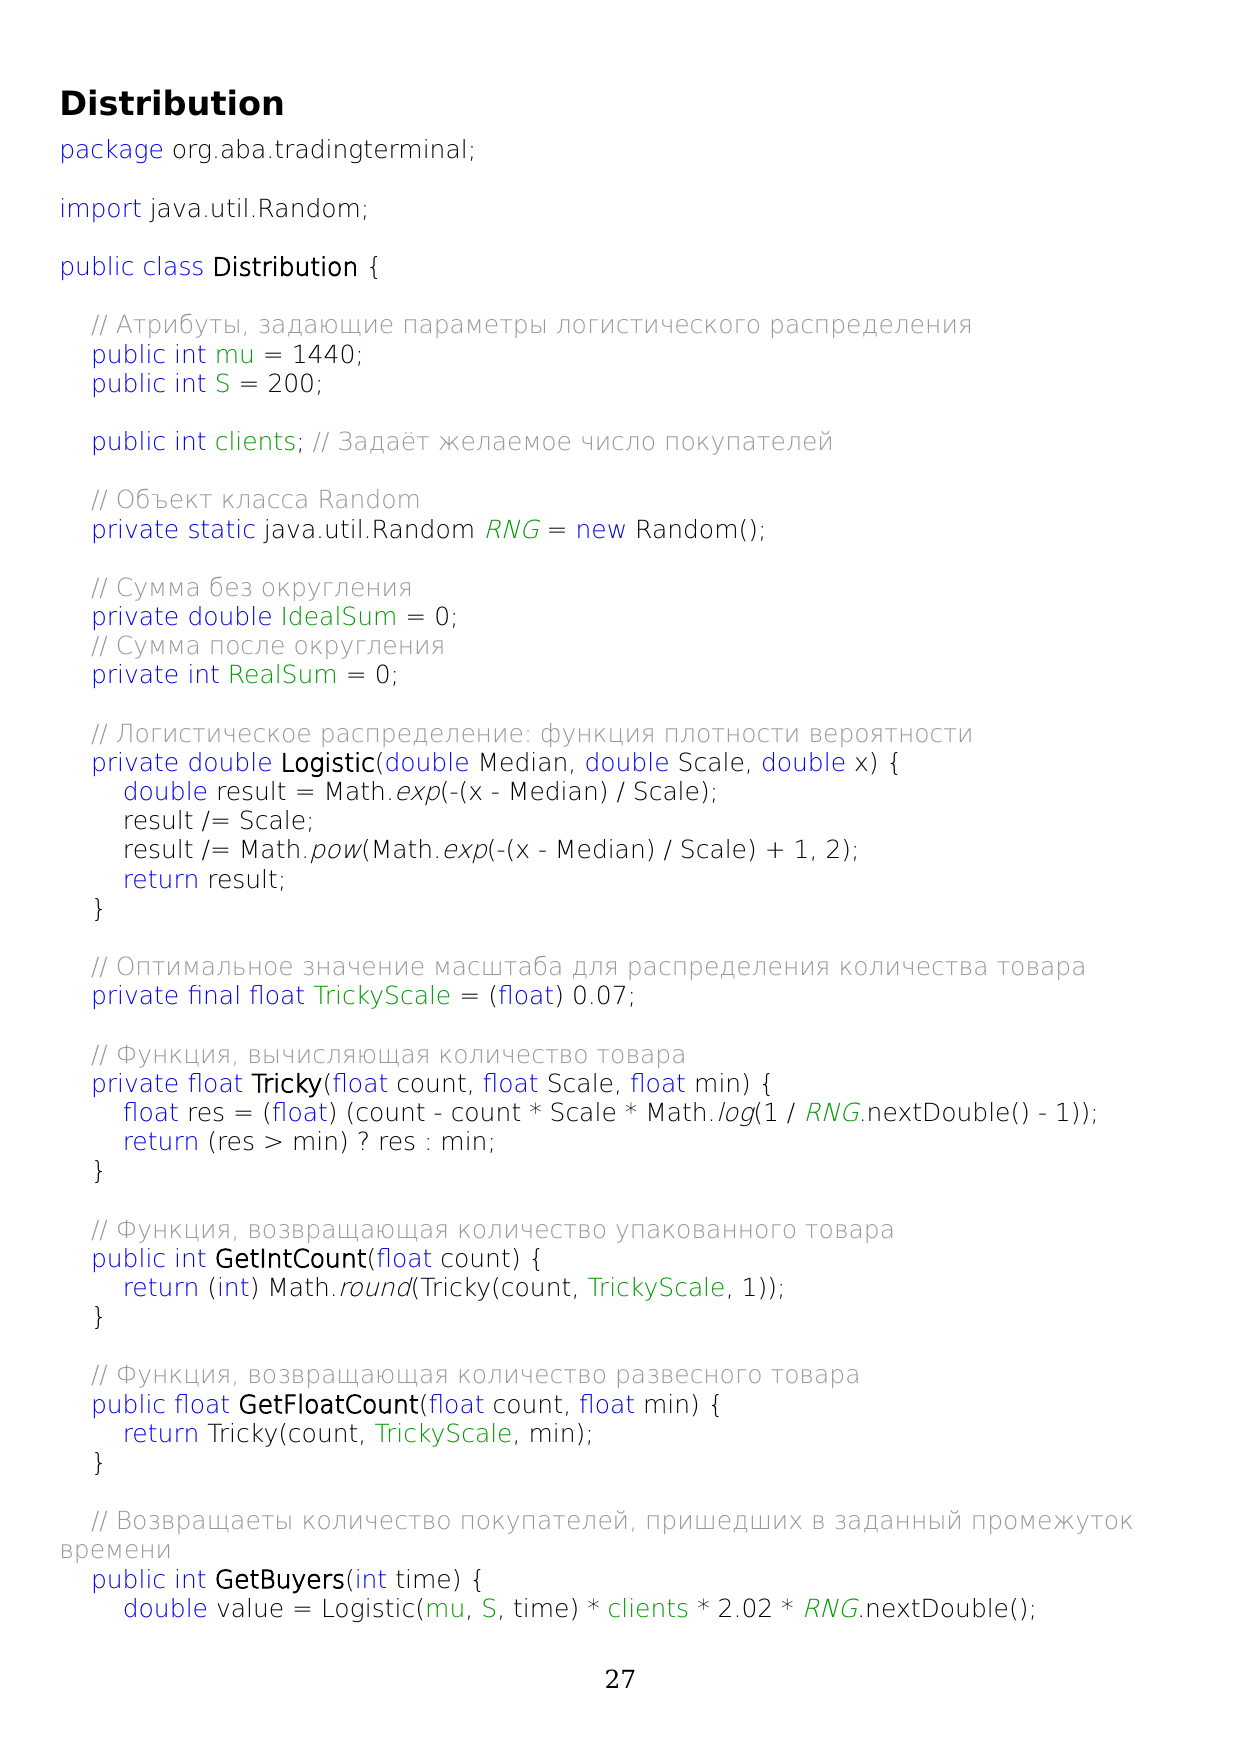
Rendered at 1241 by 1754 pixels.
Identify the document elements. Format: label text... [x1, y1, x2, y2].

text result /= Scale; [59, 806, 1181, 836]
text private double IdealSum = 0; [59, 602, 1181, 631]
text } [59, 1156, 1181, 1186]
text public int GetBuyers(int time) { [59, 1565, 1181, 1594]
text private static java.util.Random RNG = new Random(); [59, 515, 1181, 544]
text return (res > min) ? res : min; [59, 1127, 1181, 1156]
text public int mu = 1440; [59, 340, 1181, 369]
text } [59, 1302, 1181, 1331]
text // Оптимальное значение масштаба для распределения количества товара [59, 952, 1181, 981]
text return result; [59, 865, 1181, 894]
text public int GetIntCount(float count) { [59, 1244, 1181, 1273]
text public int S = 200; [59, 369, 1181, 398]
text result /= Math.pow(Math.exp(-(x - Median) / Scale) + 1, 2); [59, 836, 1181, 865]
subtitle Distribution [59, 84, 1181, 123]
text // Атрибуты, задающие параметры логистического распределения [59, 311, 1181, 340]
text import java.util.Random; [59, 194, 1181, 223]
text // Функция, вычисляющая количество товара [59, 1040, 1181, 1069]
text private int RealSum = 0; [59, 661, 1181, 690]
text double result = Math.exp(-(x - Median) / Scale); [59, 777, 1181, 806]
text // Сумма после округления [59, 631, 1181, 661]
text private final float TrickyScale = (float) 0.07; [59, 981, 1181, 1011]
text package org.aba.tradingterminal; [59, 136, 1181, 165]
text // Сумма без округления [59, 573, 1181, 602]
text double value = Logistic(mu, S, time) * clients * 2.02 * RNG.nextDouble(); [59, 1594, 1181, 1623]
text // Логистическое распределение: функция плотности вероятности [59, 719, 1181, 748]
text float res = (float) (count - count * Scale * Math.log(1 / RNG.nextDouble() - 1)); [59, 1098, 1181, 1127]
text // Объект класса Random [59, 486, 1181, 515]
text // Функция, возвращающая количество упакованного товара [59, 1215, 1181, 1244]
text public class Distribution { [59, 252, 1181, 281]
text } [59, 1448, 1181, 1477]
text // Функция, возвращающая количество развесного товара [59, 1361, 1181, 1390]
text public float GetFloatCount(float count, float min) { [59, 1390, 1181, 1419]
text return Tricky(count, TrickyScale, min); [59, 1419, 1181, 1448]
text return (int) Math.round(Tricky(count, TrickyScale, 1)); [59, 1273, 1181, 1302]
text private float Tricky(float count, float Scale, float min) { [59, 1069, 1181, 1098]
text private double Logistic(double Median, double Scale, double x) { [59, 748, 1181, 777]
text // Возвращаеты количество покупателей, пришедших в заданный промежуток времени [59, 1506, 1181, 1565]
text public int clients; // Задаёт желаемое число покупателей [59, 427, 1181, 456]
text } [59, 894, 1181, 923]
